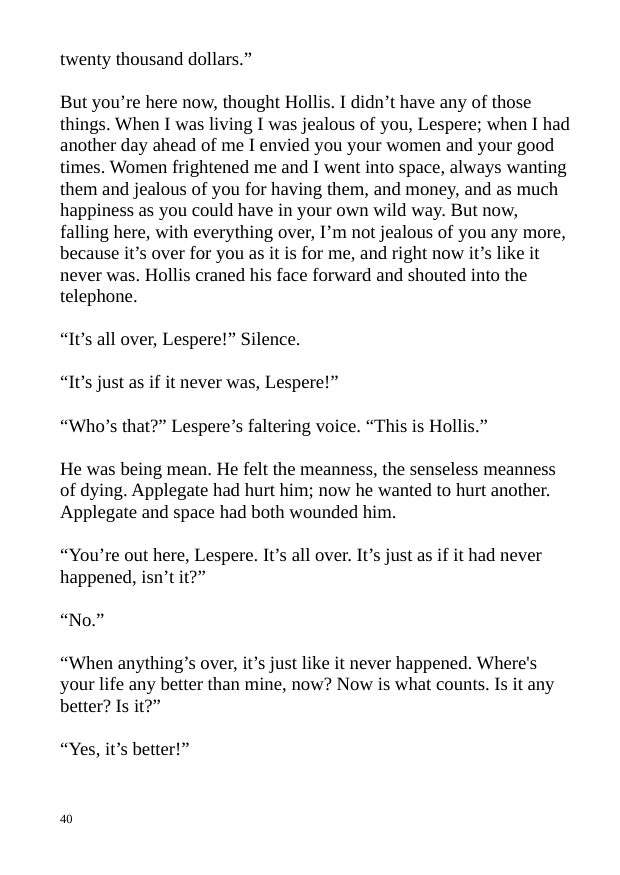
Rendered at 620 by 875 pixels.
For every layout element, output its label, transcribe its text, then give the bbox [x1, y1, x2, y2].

text twenty thousand dollars.” But you’re here now, thought Hollis. I didn’t have any of those things. When I was living I was jealous of you, Lespere; when I had another day ahead of me I envied you your women and your good times. Women frightened me and I went into space, always wanting them and jealous of you for having them, and money, and as much happiness as you could have in your own wild way. But now, falling here, with everything over, I’m not jealous of you any more, because it’s over for you as it is for me, and right now it’s like it never was. Hollis craned his face forward and shouted into the telephone. “It’s all over, Lespere!” Silence. “It’s just as if it never was, Lespere!” “Who’s that?” Lespere’s faltering voice. “This is Hollis.” He was being mean. He felt the meanness, the senseless meanness of dying. Applegate had hurt him; now he wanted to hurt another. Applegate and space had both wounded him. “You’re out here, Lespere. It’s all over. It’s just as if it had never happened, isn’t it?” “No.” “When anything’s over, it’s just like it never happened. Where's your life any better than mine, now? Now is what counts. Is it any better? Is it?” “Yes, it’s better!” [60, 48, 571, 781]
